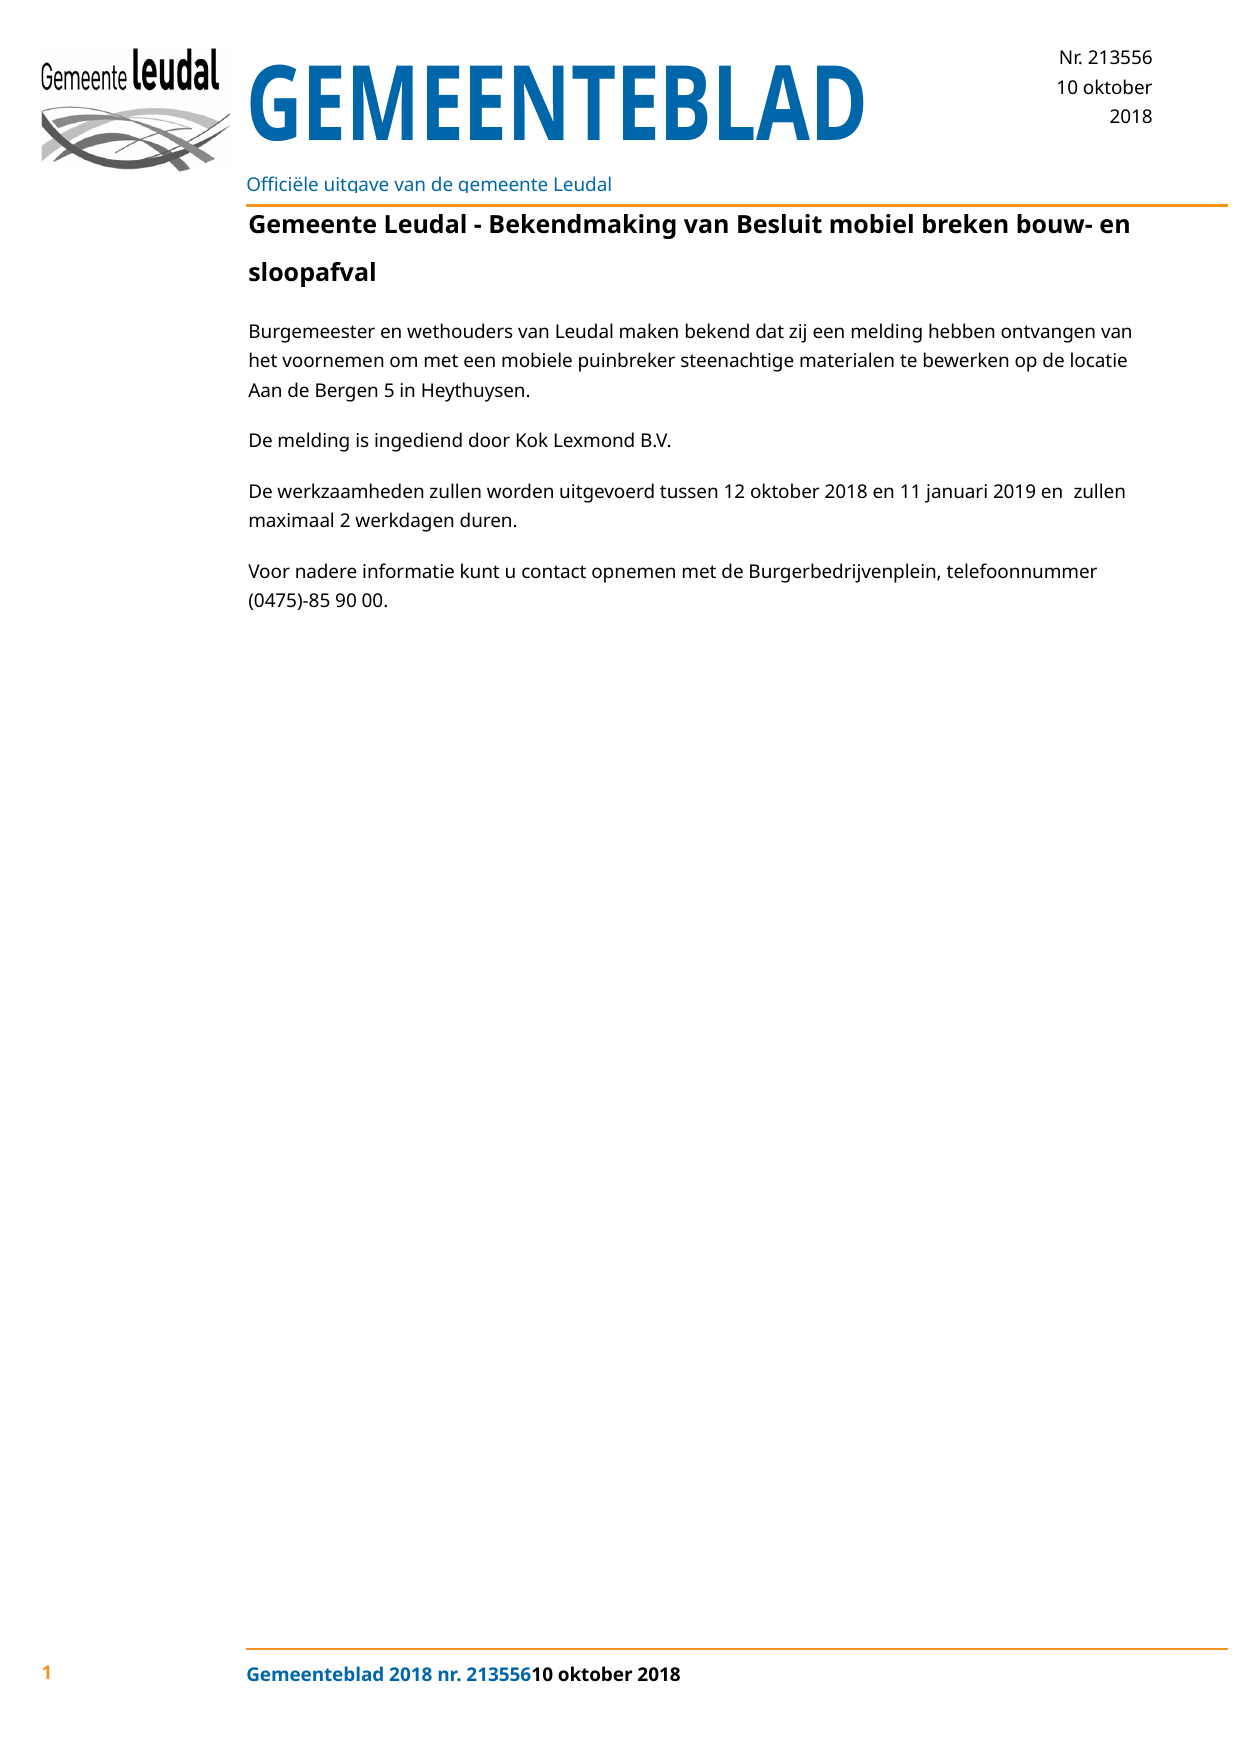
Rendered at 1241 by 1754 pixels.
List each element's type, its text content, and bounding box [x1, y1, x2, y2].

text Burgemeester en wethouders van Leudal maken bekend dat zij een melding hebben ontvangen van het voornemen om met een mobiele puinbreker steenachtige materialen te bewerken op de locatie Aan de Bergen 5 in Heythuysen. [248, 318, 1152, 403]
text De werkzaamheden zullen worden uitgevoerd tussen 12 oktober 2018 en 11 januari 2019 en zullen maximaal 2 werkdagen duren. [248, 478, 1152, 533]
text De melding is ingediend door Kok Lexmond B.V. [248, 427, 1152, 453]
text Gemeente Leudal - Bekendmaking van Besluit mobiel breken bouw- en sloopafval [248, 207, 1152, 288]
text Voor nadere informatie kunt u contact opnemen met de Burgerbedrijvenplein, telefoonnummer (0475)-85 90 00. [248, 558, 1152, 613]
picture [41, 47, 231, 172]
